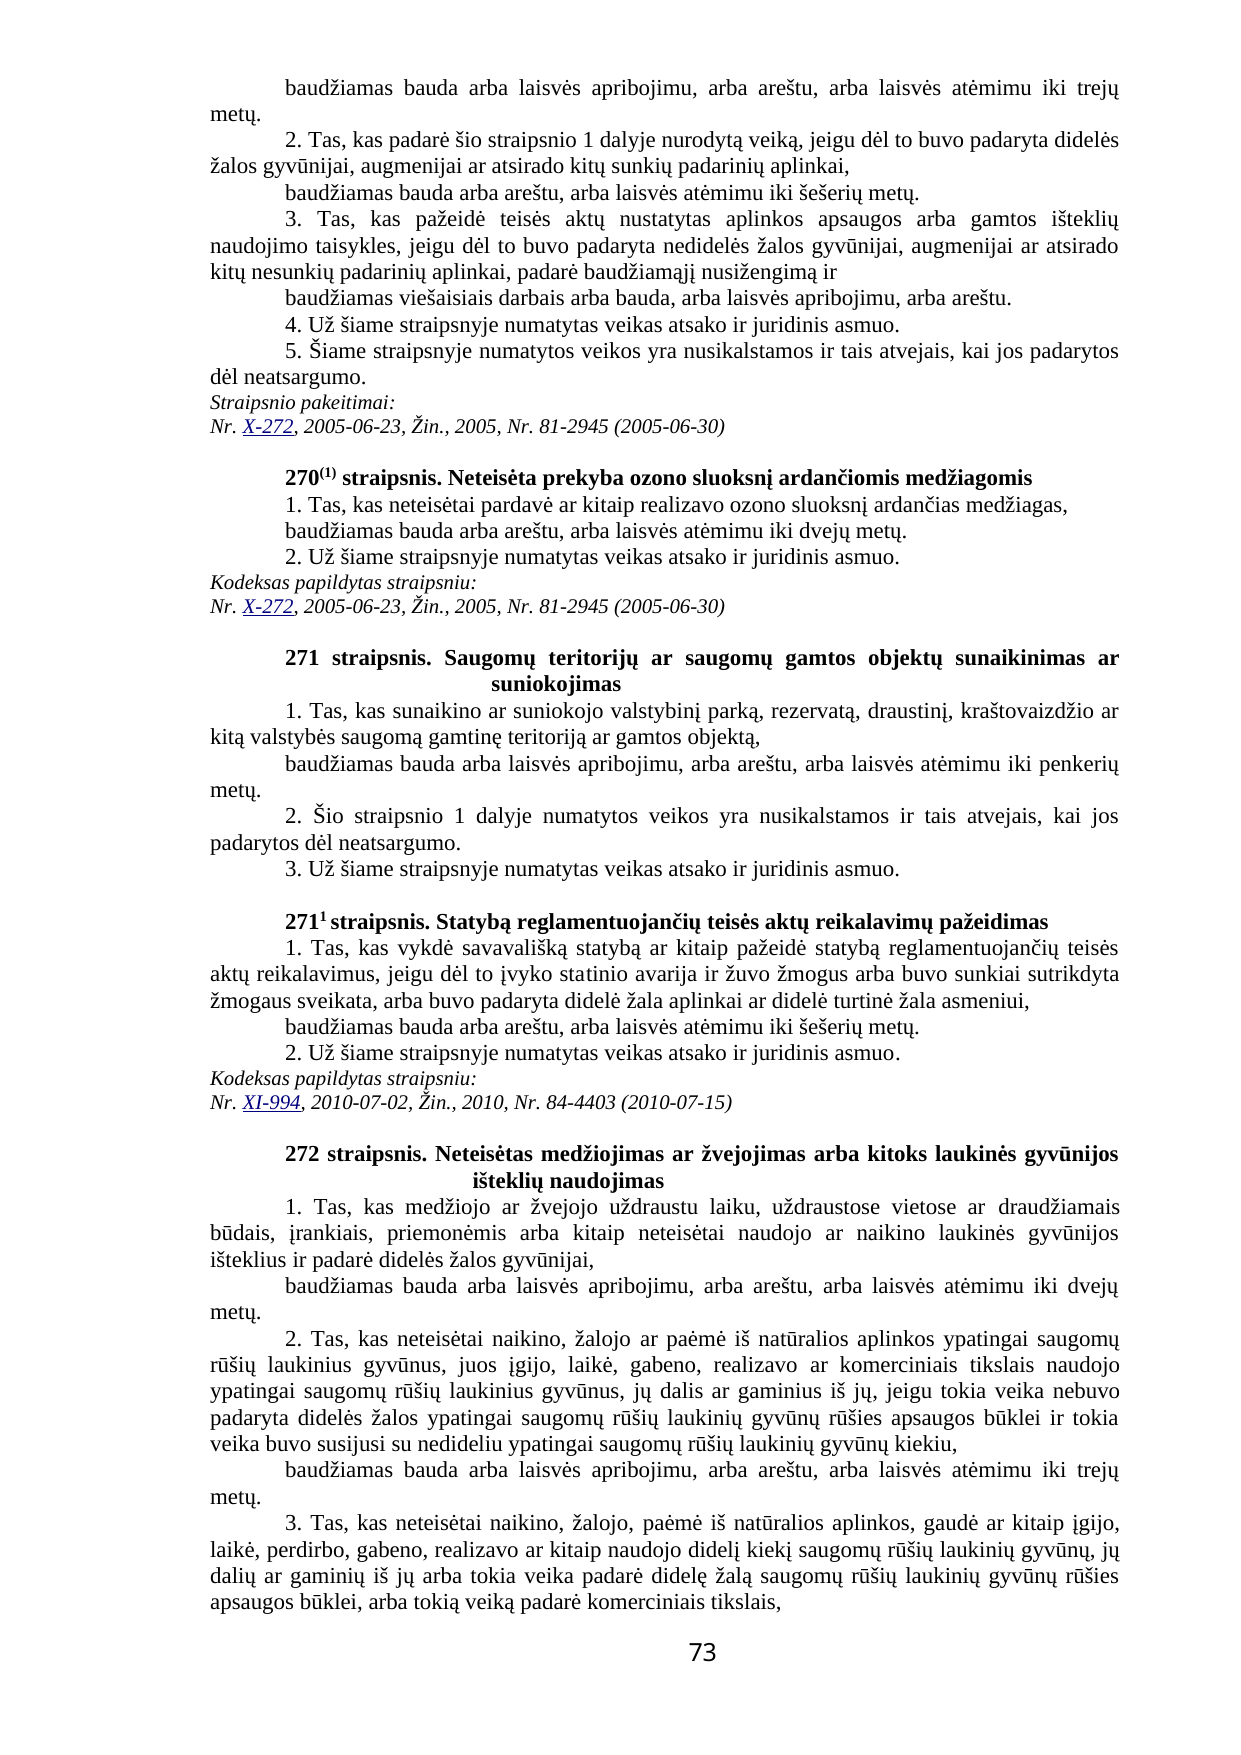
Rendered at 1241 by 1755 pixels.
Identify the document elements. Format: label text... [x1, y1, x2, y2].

text 2. Tas, kas padarė šio straipsnio 1 dalyje nurodytą veiką, jeigu dėl to buvo padaryta didelės žalos gyvūnijai, augmenijai ar atsirado kitų sunkių padarinių aplinkai, [210, 126, 1120, 179]
text 2. Tas, kas neteisėtai naikino, žalojo ar paėmė iš natūralios aplinkos ypatingai saugomų rūšių laukinius gyvūnus, juos įgijo, laikė, gabeno, realizavo ar komerciniais tikslais naudojo ypatingai saugomų rūšių laukinius gyvūnus, jų dalis ar gaminius iš jų, jeigu tokia veika nebuvo padaryta didelės žalos ypatingai saugomų rūšių laukinių gyvūnų rūšies apsaugos būklei ir tokia veika buvo susijusi su nedideliu ypatingai saugomų rūšių laukinių gyvūnų kiekiu, [210, 1325, 1120, 1457]
text 4. Už šiame straipsnyje numatytas veikas atsako ir juridinis asmuo. [210, 311, 1120, 337]
text baudžiamas bauda arba laisvės apribojimu, arba areštu, arba laisvės atėmimu iki trejų metų. [210, 1457, 1120, 1509]
text baudžiamas bauda arba areštu, arba laisvės atėmimu iki dvejų metų. [210, 517, 1120, 543]
text Nr. XI-994, 2010-07-02, Žin., 2010, Nr. 84-4403 (2010-07-15) [210, 1090, 1120, 1114]
text Kodeksas papildytas straipsniu: [210, 570, 1120, 594]
text baudžiamas bauda arba laisvės apribojimu, arba areštu, arba laisvės atėmimu iki penkerių metų. [210, 749, 1120, 802]
text baudžiamas bauda arba areštu, arba laisvės atėmimu iki šešerių metų. [210, 179, 1120, 205]
text 5. Šiame straipsnyje numatytos veikos yra nusikalstamos ir tais atvejais, kai jos padarytos dėl neatsargumo. [210, 337, 1120, 390]
text Nr. X-272, 2005-06-23, Žin., 2005, Nr. 81-2945 (2005-06-30) [210, 594, 1120, 618]
text 2. Už šiame straipsnyje numatytas veikas atsako ir juridinis asmuo. [210, 543, 1120, 570]
text 1. Tas, kas vykdė savavališką statybą ar kitaip pažeidė statybą reglamentuojančių teisės aktų reikalavimus, jeigu dėl to įvyko statinio avarija ir žuvo žmogus arba buvo sunkiai sutrikdyta žmogaus sveikata, arba buvo padaryta didelė žala aplinkai ar didelė turtinė žala asmeniui, [210, 934, 1120, 1013]
text baudžiamas bauda arba laisvės apribojimu, arba areštu, arba laisvės atėmimu iki trejų metų. [210, 73, 1120, 126]
text 270(1) straipsnis. Neteisėta prekyba ozono sluoksnį ardančiomis medžiagomis [210, 464, 1120, 491]
text 272 straipsnis. Neteisėtas medžiojimas ar žvejojimas arba kitoks laukinės gyvūnijos išteklių naudojimas [285, 1140, 1120, 1193]
text baudžiamas viešaisiais darbais arba bauda, arba laisvės apribojimu, arba areštu. [210, 284, 1120, 311]
text 1. Tas, kas neteisėtai pardavė ar kitaip realizavo ozono sluoksnį ardančias medžiagas, [210, 491, 1120, 517]
text Straipsnio pakeitimai: [210, 390, 1120, 414]
text 2. Už šiame straipsnyje numatytas veikas atsako ir juridinis asmuo. [210, 1039, 1120, 1066]
text 1. Tas, kas sunaikino ar suniokojo valstybinį parką, rezervatą, draustinį, kraštovaizdžio ar kitą valstybės saugomą gamtinę teritoriją ar gamtos objektą, [210, 697, 1120, 749]
text baudžiamas bauda arba laisvės apribojimu, arba areštu, arba laisvės atėmimu iki dvejų metų. [210, 1272, 1120, 1325]
text 2. Šio straipsnio 1 dalyje numatytos veikos yra nusikalstamos ir tais atvejais, kai jos padarytos dėl neatsargumo. [210, 802, 1120, 855]
text 3. Už šiame straipsnyje numatytas veikas atsako ir juridinis asmuo. [210, 855, 1120, 881]
text Nr. X-272, 2005-06-23, Žin., 2005, Nr. 81-2945 (2005-06-30) [210, 414, 1120, 438]
text baudžiamas bauda arba areštu, arba laisvės atėmimu iki šešerių metų. [210, 1013, 1120, 1039]
text 3. Tas, kas pažeidė teisės aktų nustatytas aplinkos apsaugos arba gamtos išteklių naudojimo taisykles, jeigu dėl to buvo padaryta nedidelės žalos gyvūnijai, augmenijai ar atsirado kitų nesunkių padarinių aplinkai, padarė baudžiamąjį nusižengimą ir [210, 205, 1120, 284]
text 271 straipsnis. Saugomų teritorijų ar saugomų gamtos objektų sunaikinimas ar suniokojimas [285, 644, 1120, 697]
text 1. Tas, kas medžiojo ar žvejojo uždraustu laiku, uždraustose vietose ar draudžiamais būdais, įrankiais, priemonėmis arba kitaip neteisėtai naudojo ar naikino laukinės gyvūnijos išteklius ir padarė didelės žalos gyvūnijai, [210, 1193, 1120, 1272]
text 2711 straipsnis. Statybą reglamentuojančių teisės aktų reikalavimų pažeidimas [285, 908, 1120, 934]
text 3. Tas, kas neteisėtai naikino, žalojo, paėmė iš natūralios aplinkos, gaudė ar kitaip įgijo, laikė, perdirbo, gabeno, realizavo ar kitaip naudojo didelį kiekį saugomų rūšių laukinių gyvūnų, jų dalių ar gaminių iš jų arba tokia veika padarė didelę žalą saugomų rūšių laukinių gyvūnų rūšies apsaugos būklei, arba tokią veiką padarė komerciniais tikslais, [210, 1509, 1120, 1615]
text Kodeksas papildytas straipsniu: [210, 1066, 1120, 1090]
